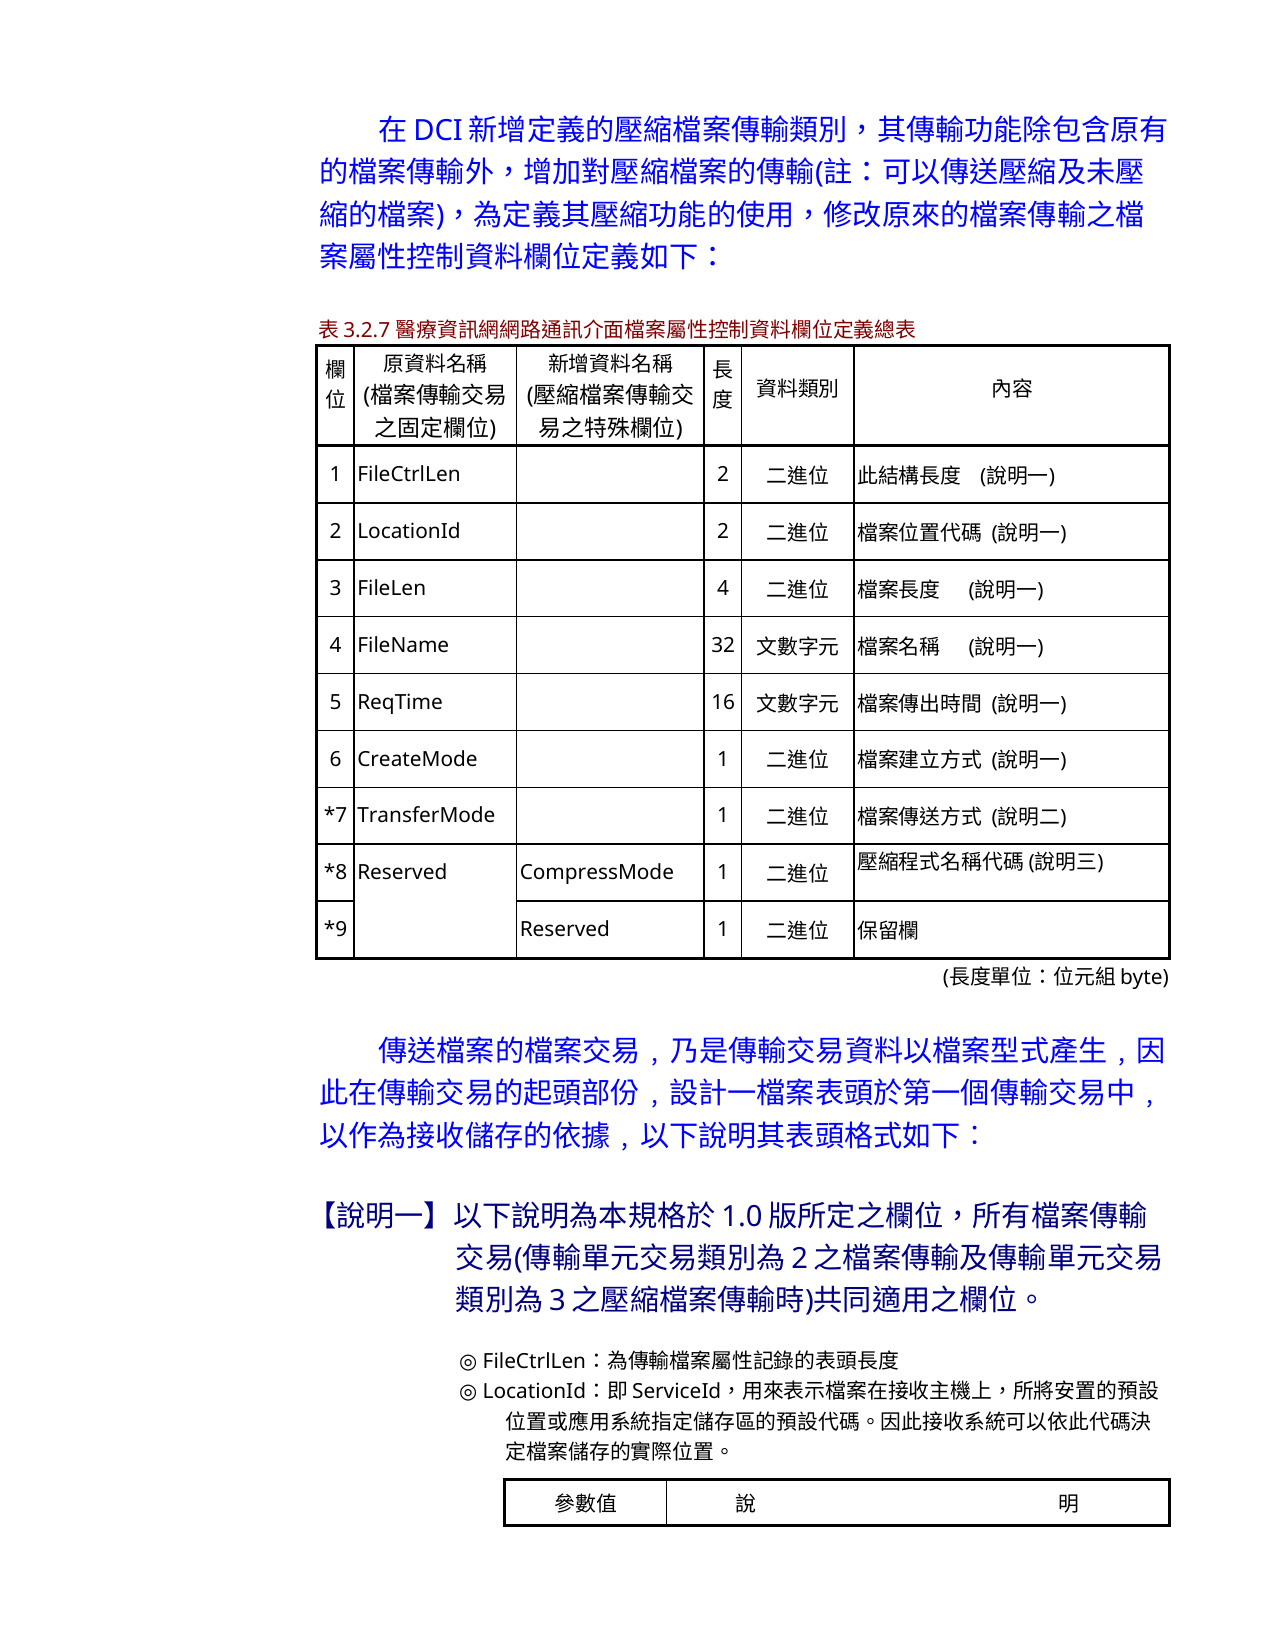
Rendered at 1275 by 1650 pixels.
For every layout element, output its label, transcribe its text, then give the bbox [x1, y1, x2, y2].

table_cell 4 [705, 561, 741, 616]
text 在DCI新增定義的壓縮檔案傳輸類別，其傳輸功能除包含原有的檔案傳輸外，增加對壓縮檔案的傳輸(註：可以傳送壓縮及未壓縮的檔案)，為定義其壓縮功能的使用，修改原來的檔案傳輸之檔案屬性控制資料欄位定義如下： [319, 106, 1169, 276]
table_cell 二進位 [742, 504, 853, 559]
text 傳送檔案的檔案交易﹐乃是傳輸交易資料以檔案型式產生﹐因此在傳輸交易的起頭部份﹐設計一檔案表頭於第一個傳輸交易中﹐以作為接收儲存的依據﹐以下說明其表頭格式如下︰ [319, 1028, 1169, 1155]
table_header 參數值 [506, 1481, 666, 1524]
table_cell *8 [318, 845, 353, 900]
table_cell 2 [705, 447, 741, 502]
table_cell CreateMode [355, 731, 516, 786]
table_cell 此結構長度 (說明一) [855, 447, 1168, 502]
table_cell 檔案傳送方式 (說明二) [855, 788, 1168, 843]
table_cell 壓縮程式名稱代碼 (說明三) [855, 845, 1168, 900]
table_cell 16 [705, 674, 741, 729]
table_header 資料類別 [742, 347, 853, 444]
table_cell 文數字元 [742, 617, 853, 673]
text 【說明一】以下說明為本規格於1.0版所定之欄位，所有檔案傳輸交易(傳輸單元交易類別為2之檔案傳輸及傳輸單元交易類別為3之壓縮檔案傳輸時)共同適用之欄位。 [307, 1192, 1169, 1319]
table_cell 檔案建立方式 (說明一) [855, 731, 1168, 786]
table_cell 2 [705, 504, 741, 559]
table_cell [517, 731, 703, 786]
table_header 內容 [855, 347, 1168, 444]
table_cell 二進位 [742, 561, 853, 616]
table_cell LocationId [355, 504, 516, 559]
table_cell 文數字元 [742, 674, 853, 729]
table_cell 檔案傳出時間 (說明一) [855, 674, 1168, 729]
table_cell [517, 447, 703, 502]
table_cell 32 [705, 617, 741, 673]
table_cell 二進位 [742, 447, 853, 502]
text ◎ LocationId：即ServiceId，用來表示檔案在接收主機上，所將安置的預設位置或應用系統指定儲存區的預設代碼。因此接收系統可以依此代碼決定檔案儲存的實際位置。 [459, 1375, 1169, 1465]
table_cell 保留欄 [855, 902, 1168, 957]
table_cell CompressMode [517, 845, 703, 900]
table_cell 3 [318, 561, 353, 616]
text ◎ FileCtrlLen：為傳輸檔案屬性記錄的表頭長度 [459, 1344, 1169, 1375]
table_cell 4 [318, 617, 353, 673]
table_cell 檔案名稱 (說明一) [855, 617, 1168, 673]
table_cell 二進位 [742, 731, 853, 786]
table_cell ReqTime [355, 674, 516, 729]
table_cell Reserved [355, 845, 516, 900]
table_cell [517, 561, 703, 616]
table_cell TransferMode [355, 788, 516, 843]
table_cell 二進位 [742, 845, 853, 900]
text 表3.2.7 醫療資訊網網路通訊介面檔案屬性控制資料欄位定義總表 [318, 313, 1169, 344]
table_cell 檔案位置代碼 (說明一) [855, 504, 1168, 559]
table_cell [517, 617, 703, 673]
table_cell 1 [705, 845, 741, 900]
table_header 長度 [705, 347, 741, 444]
text (長度單位：位元組byte) [118, 960, 1169, 990]
table_header 原資料名稱 (檔案傳輸交易之固定欄位) [355, 347, 516, 444]
table_cell 2 [318, 504, 353, 559]
table_cell 1 [318, 447, 353, 502]
table_cell 二進位 [742, 902, 853, 957]
table_header 說明 [667, 1481, 1168, 1524]
table_cell Reserved [517, 902, 703, 957]
table_cell *7 [318, 788, 353, 843]
table_cell FileCtrlLen [355, 447, 516, 502]
table_header 欄位 [318, 347, 353, 444]
table_cell 1 [705, 731, 741, 786]
table_cell [517, 674, 703, 729]
table_cell [355, 900, 516, 957]
table_cell [517, 504, 703, 559]
table_header 新增資料名稱 (壓縮檔案傳輸交易之特殊欄位) [517, 347, 703, 444]
table_cell 檔案長度 (說明一) [855, 561, 1168, 616]
table_cell 二進位 [742, 788, 853, 843]
table_cell 1 [705, 788, 741, 843]
table_cell 1 [705, 902, 741, 957]
table_cell *9 [318, 902, 353, 957]
table_cell 6 [318, 731, 353, 786]
table_cell FileName [355, 617, 516, 673]
table_cell 5 [318, 674, 353, 729]
table_cell FileLen [355, 561, 516, 616]
table_cell [517, 788, 703, 843]
